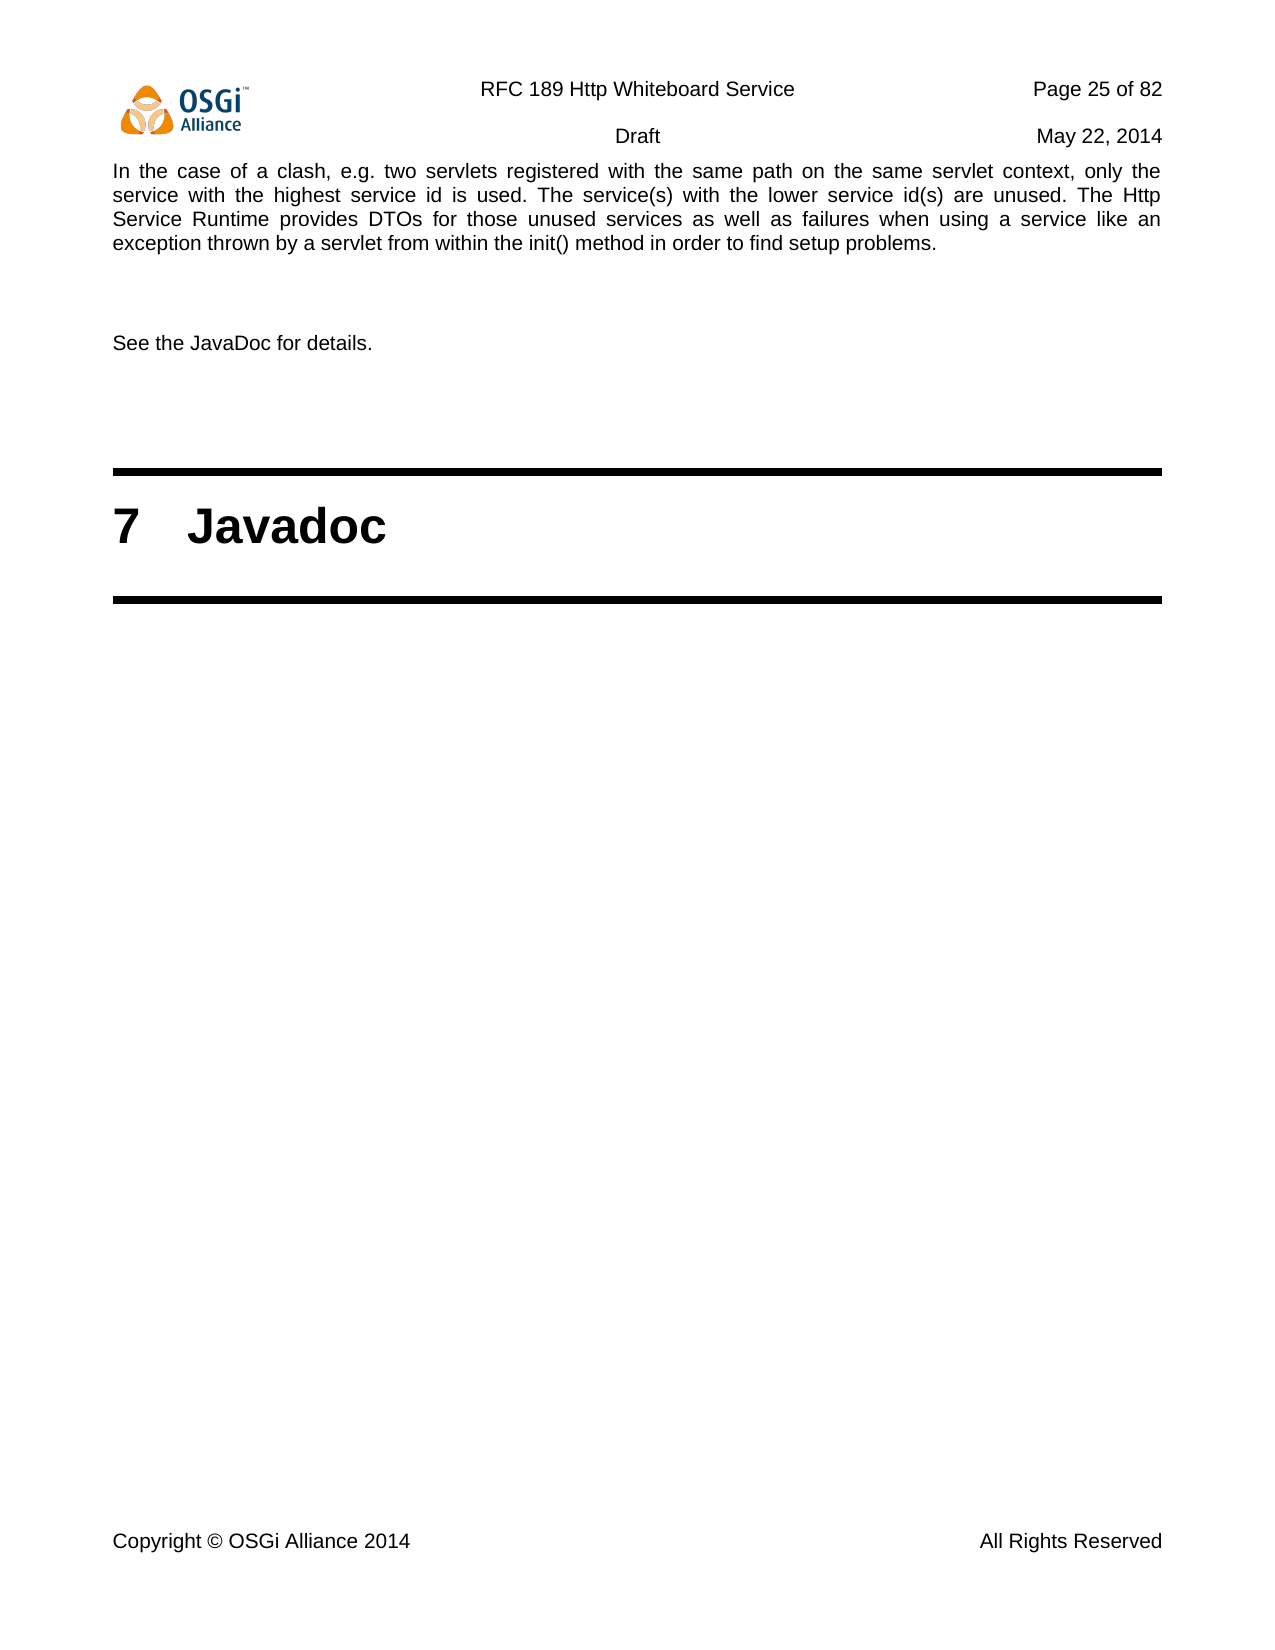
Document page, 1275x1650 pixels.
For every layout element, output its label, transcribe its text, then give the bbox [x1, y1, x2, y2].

text In the case of a clash, e.g. two servlets registered with the same path on the same servlet context, only the service with the highest service id is used. The service(s) with the lower service id(s) are unused. The Http Service Runtime provides DTOs for those unused services as well as failures when using a service like an exception thrown by a servlet from within the init() method in order to find setup problems. [112, 159, 1162, 255]
text See the JavaDoc for details. [112, 331, 1162, 355]
picture [113, 78, 257, 142]
subtitle Javadoc [112, 469, 1162, 604]
